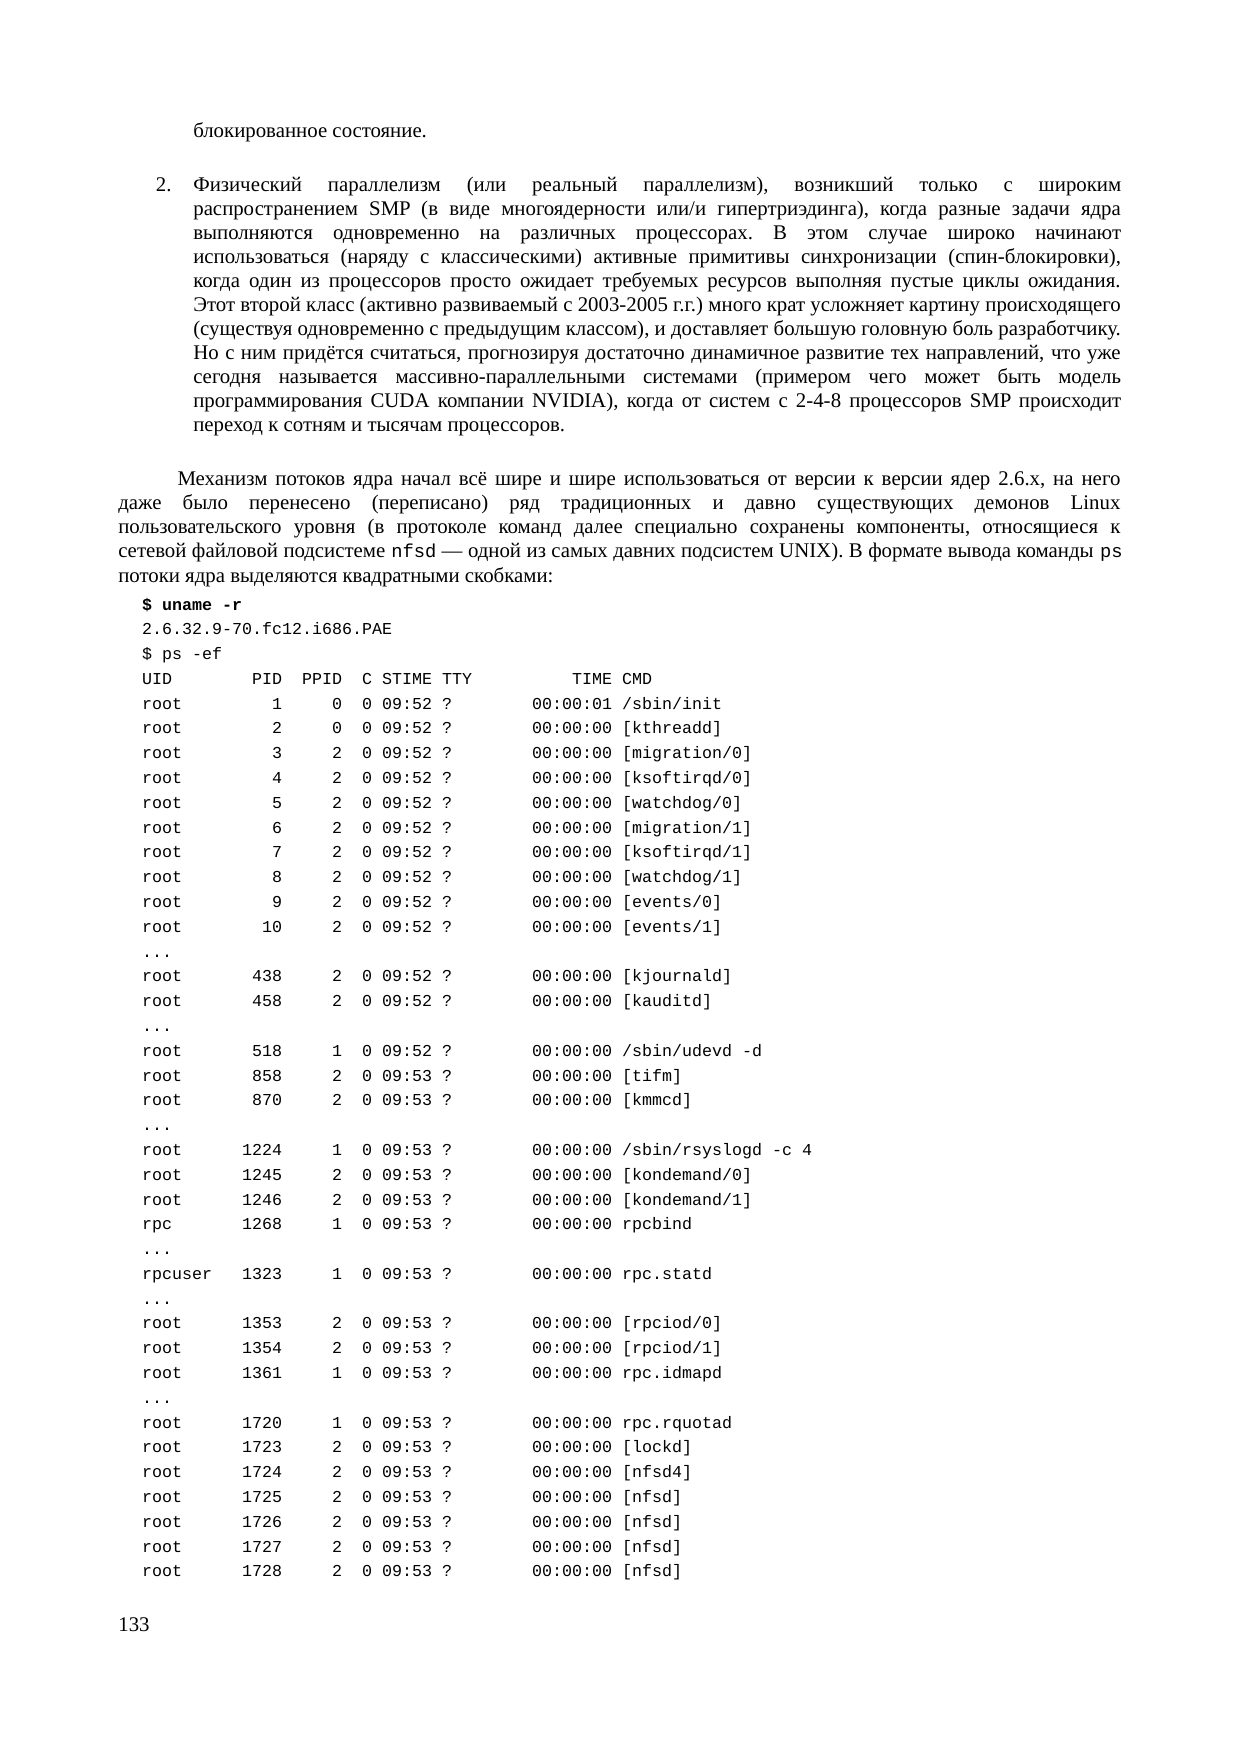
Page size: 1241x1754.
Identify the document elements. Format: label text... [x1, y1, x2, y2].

text ... [142, 1241, 1122, 1259]
list блокированное состояние. [156, 118, 1122, 142]
text rpc 1268 1 0 09:53 ? 00:00:00 rpcbind [142, 1216, 1122, 1235]
text root 1224 1 0 09:53 ? 00:00:00 /sbin/rsyslogd -c 4 [142, 1141, 1122, 1160]
text root 6 2 0 09:52 ? 00:00:00 [migration/1] [142, 819, 1122, 838]
text ... [142, 1017, 1122, 1036]
text root 1354 2 0 09:53 ? 00:00:00 [rpciod/1] [142, 1340, 1122, 1359]
text root 1245 2 0 09:53 ? 00:00:00 [kondemand/0] [142, 1166, 1122, 1185]
text ... [142, 1290, 1122, 1309]
text root 8 2 0 09:52 ? 00:00:00 [watchdog/1] [142, 869, 1122, 888]
text root 7 2 0 09:52 ? 00:00:00 [ksoftirqd/1] [142, 844, 1122, 863]
list Физический параллелизм (или реальный параллелизм), возникший только с широким распространением SMP (в виде многоядерности или/и гипертриэдинга), когда разные задачи ядра выполняются одновременно на различных процессорах. В этом случае широко начинают использоваться (наряду с классическими) активные примитивы синхронизации (спин-блокировки), когда один из процессоров просто ожидает требуемых ресурсов выполняя пустые циклы ожидания. Этот второй класс (активно развиваемый с 2003-2005 г.г.) много крат усложняет картину происходящего (существуя одновременно с предыдущим классом), и доставляет большую головную боль разработчику. Но с ним придётся считаться, прогнозируя достаточно динамичное развитие тех направлений, что уже сегодня называется массивно-параллельными системами (примером чего может быть модель программирования CUDA компании NVIDIA), когда от систем с 2-4-8 процессоров SMP происходит переход к сотням и тысячам процессоров. [156, 172, 1122, 436]
text UID PID PPID C STIME TTY TIME CMD [142, 670, 1122, 689]
text root 458 2 0 09:52 ? 00:00:00 [kauditd] [142, 993, 1122, 1012]
text ... [142, 1389, 1122, 1408]
text root 1361 1 0 09:53 ? 00:00:00 rpc.idmapd [142, 1364, 1122, 1383]
text root 9 2 0 09:52 ? 00:00:00 [events/0] [142, 893, 1122, 912]
text root 3 2 0 09:52 ? 00:00:00 [migration/0] [142, 745, 1122, 764]
text root 518 1 0 09:52 ? 00:00:00 /sbin/udevd -d [142, 1042, 1122, 1061]
text root 1 0 0 09:52 ? 00:00:01 /sbin/init [142, 695, 1122, 714]
text root 1726 2 0 09:53 ? 00:00:00 [nfsd] [142, 1513, 1122, 1532]
text rpcuser 1323 1 0 09:53 ? 00:00:00 rpc.statd [142, 1265, 1122, 1284]
text root 4 2 0 09:52 ? 00:00:00 [ksoftirqd/0] [142, 769, 1122, 788]
text root 10 2 0 09:52 ? 00:00:00 [events/1] [142, 918, 1122, 937]
text root 5 2 0 09:52 ? 00:00:00 [watchdog/0] [142, 794, 1122, 813]
text root 2 0 0 09:52 ? 00:00:00 [kthreadd] [142, 720, 1122, 739]
text Механизм потоков ядра начал всё шире и шире использоваться от версии к версии ядер 2.6.х, на него даже было перенесено (переписано) ряд традиционных и давно существующих демонов Linux пользовательского уровня (в протоколе команд далее специально сохранены компоненты, относящиеся к сетевой файловой подсистеме nfsd — одной из самых давних подсистем UNIX). В формате вывода команды ps потоки ядра выделяются квадратными скобками: [118, 466, 1122, 587]
text root 1727 2 0 09:53 ? 00:00:00 [nfsd] [142, 1538, 1122, 1557]
text root 870 2 0 09:53 ? 00:00:00 [kmmcd] [142, 1092, 1122, 1111]
text ... [142, 943, 1122, 962]
text root 438 2 0 09:52 ? 00:00:00 [kjournald] [142, 968, 1122, 987]
text root 1724 2 0 09:53 ? 00:00:00 [nfsd4] [142, 1464, 1122, 1483]
text root 1353 2 0 09:53 ? 00:00:00 [rpciod/0] [142, 1315, 1122, 1334]
text root 1246 2 0 09:53 ? 00:00:00 [kondemand/1] [142, 1191, 1122, 1210]
text $ uname -r [142, 596, 1122, 615]
text root 1728 2 0 09:53 ? 00:00:00 [nfsd] [142, 1563, 1122, 1582]
text 2.6.32.9-70.fc12.i686.PAE [142, 621, 1122, 640]
text root 1723 2 0 09:53 ? 00:00:00 [lockd] [142, 1439, 1122, 1458]
text $ ps -ef [142, 646, 1122, 664]
text root 858 2 0 09:53 ? 00:00:00 [tifm] [142, 1067, 1122, 1086]
text root 1725 2 0 09:53 ? 00:00:00 [nfsd] [142, 1488, 1122, 1507]
text root 1720 1 0 09:53 ? 00:00:00 rpc.rquotad [142, 1414, 1122, 1433]
text ... [142, 1117, 1122, 1136]
